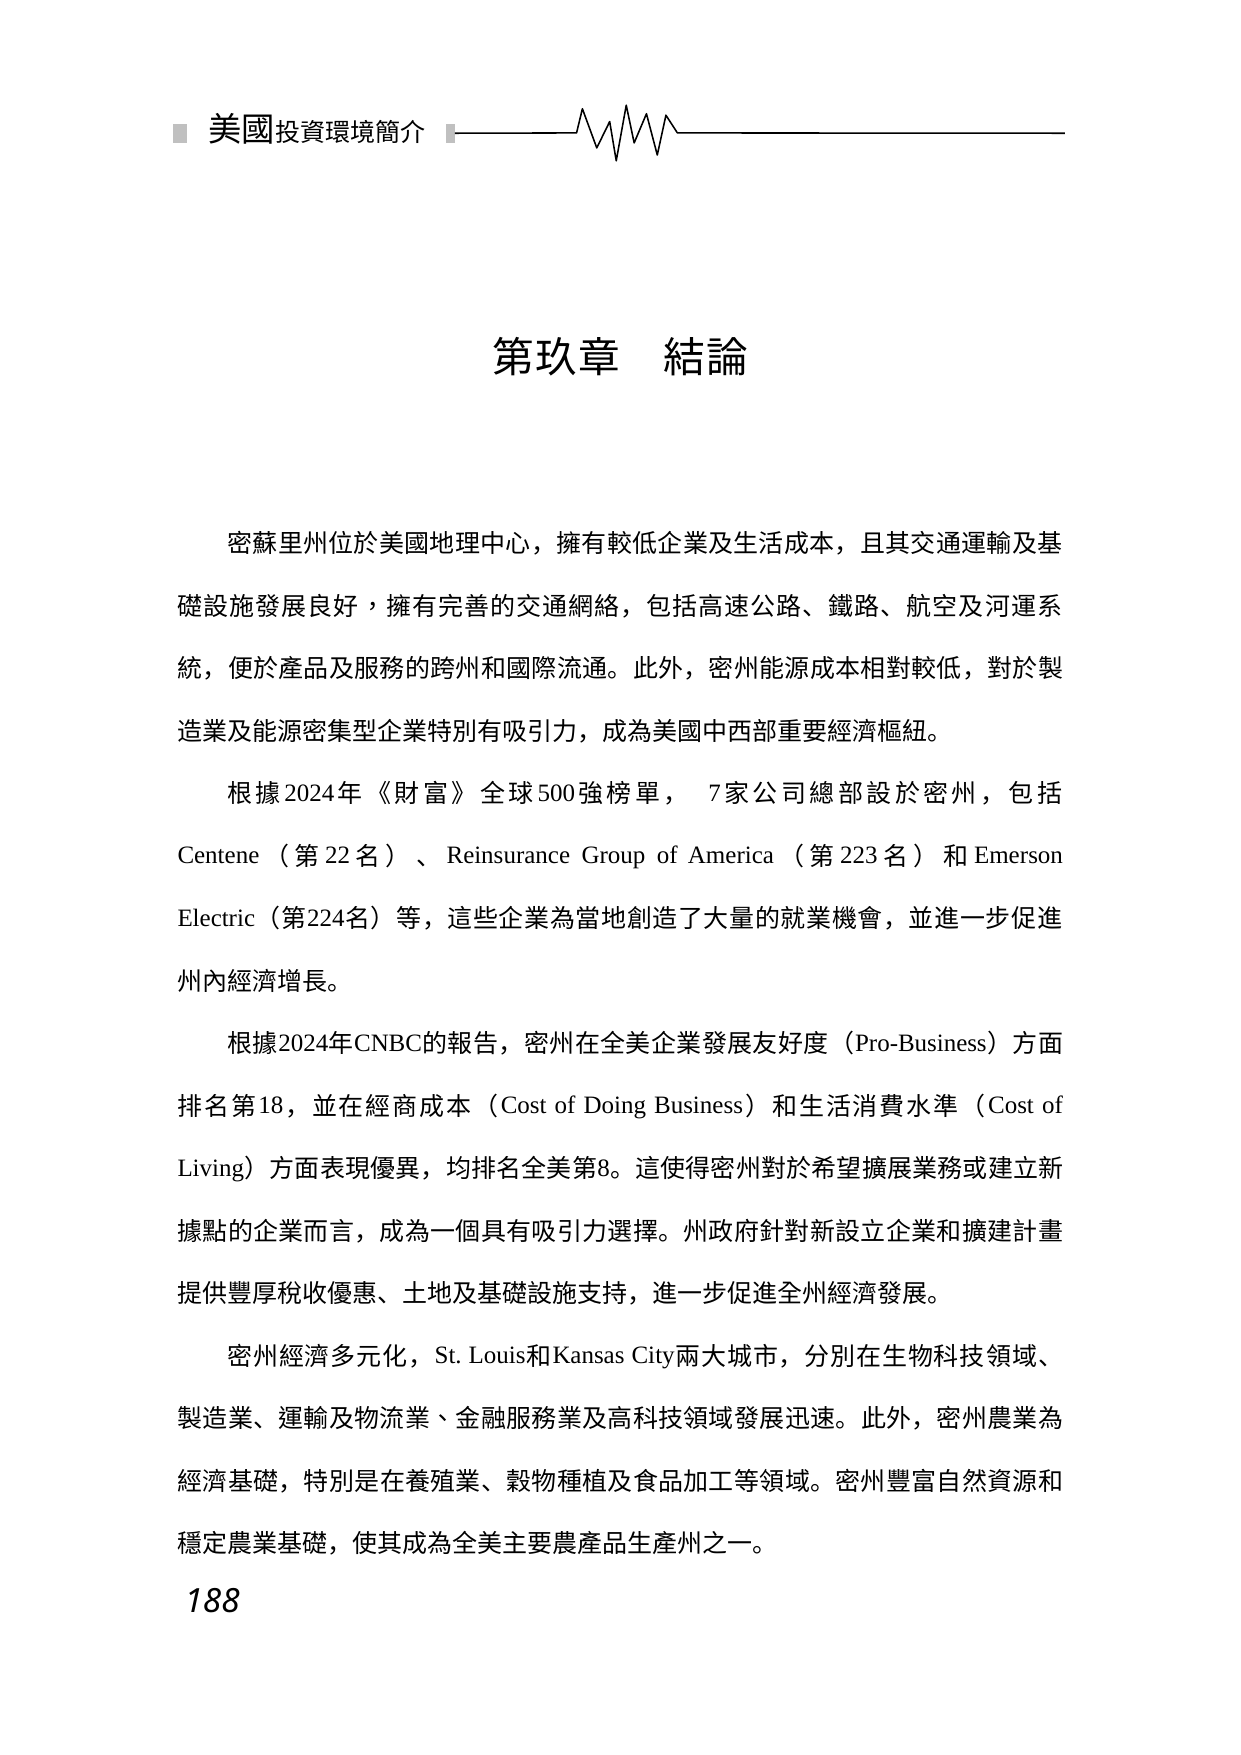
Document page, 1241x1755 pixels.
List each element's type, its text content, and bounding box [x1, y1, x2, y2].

text 第玖章 結論 [177, 313, 1063, 375]
text 根據2024年CNBC的報告，密州在全美企業發展友好度（Pro-Business）方面排名第18，並在經商成本（Cost of Doing Business）和生活消費水準（Cost of Living）方面表現優異，均排名全美第8。這使得密州對於希望擴展業務或建立新據點的企業而言，成為一個具有吸引力選擇。州政府針對新設立企業和擴建計畫提供豐厚稅收優惠、土地及基礎設施支持，進一步促進全州經濟發展。 [177, 1000, 1063, 1313]
text 密州經濟多元化，St. Louis和Kansas City兩大城市，分別在生物科技領域、製造業、運輸及物流業、金融服務業及高科技領域發展迅速。此外，密州農業為經濟基礎，特別是在養殖業、穀物種植及食品加工等領域。密州豐富自然資源和穩定農業基礎，使其成為全美主要農產品生產州之一。 [177, 1313, 1063, 1563]
text 根據2024年《財富》全球500強榜單， 7家公司總部設於密州，包括Centene（第22名）、Reinsurance Group of America（第223名）和Emerson Electric（第224名）等，這些企業為當地創造了大量的就業機會，並進一步促進州內經濟增長。 [177, 750, 1063, 1000]
text 密蘇里州位於美國地理中心，擁有較低企業及生活成本，且其交通運輸及基礎設施發展良好，擁有完善的交通網絡，包括高速公路、鐵路、航空及河運系統，便於產品及服務的跨州和國際流通。此外，密州能源成本相對較低，對於製造業及能源密集型企業特別有吸引力，成為美國中西部重要經濟樞紐。 [177, 500, 1063, 750]
